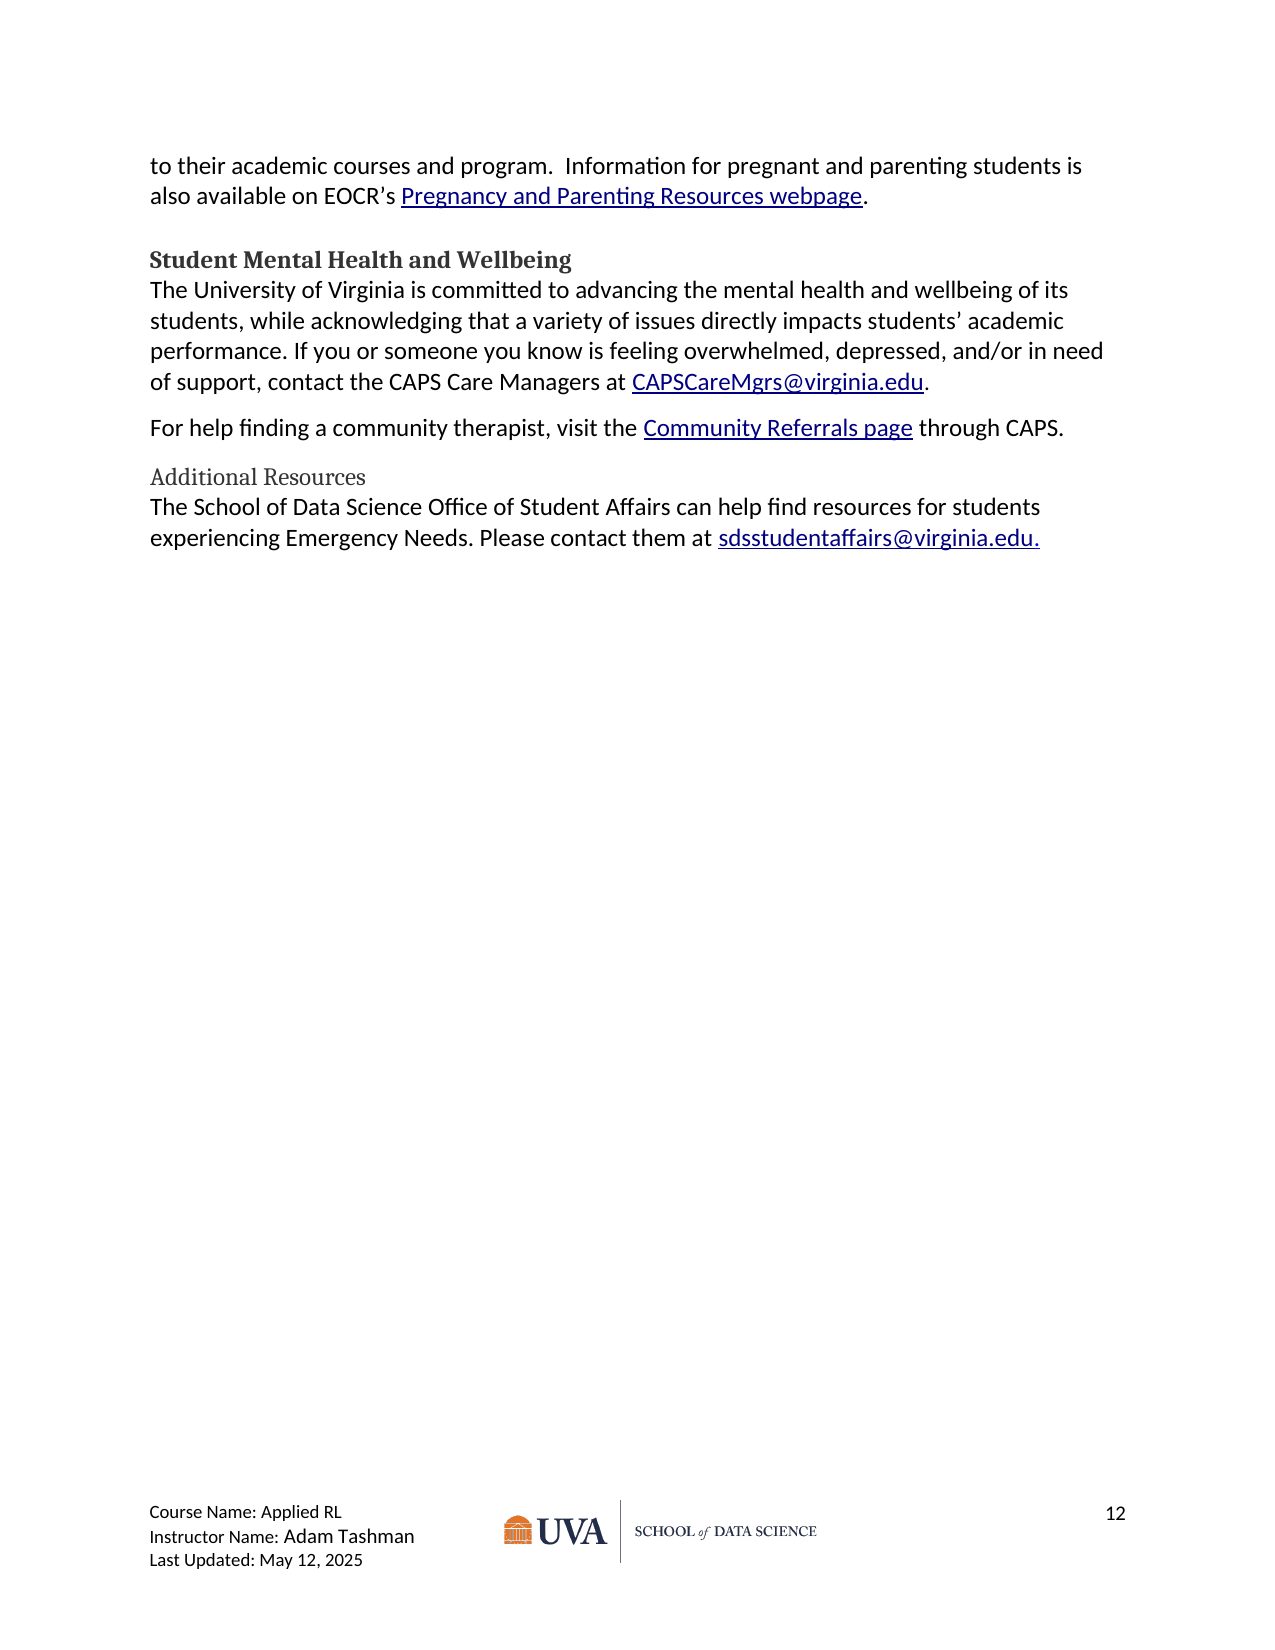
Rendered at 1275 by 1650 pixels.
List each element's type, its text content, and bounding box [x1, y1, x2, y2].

picture [504, 1500, 817, 1563]
text The School of Data Science Office of Student Affairs can help find resources for students experiencing Emergency Needs. Please contact them at sdsstudentaffairs@virginia.edu. [150, 491, 1125, 552]
subtitle Additional Resources [150, 462, 1125, 491]
text For help finding a community therapist, visit the Community Referrals page through CAPS. [150, 412, 1125, 443]
subtitle Student Mental Health and Wellbeing [150, 246, 1125, 274]
text to their academic courses and program. Information for pregnant and parenting students is also available on EOCR’s Pregnancy and Parenting Resources webpage. [150, 150, 1125, 211]
text The University of Virginia is committed to advancing the mental health and wellbeing of its students, while acknowledging that a variety of issues directly impacts students’ academic performance. If you or someone you know is feeling overwhelmed, depressed, and/or in need of support, contact the CAPS Care Managers at CAPSCareMgrs@virginia.edu. [150, 274, 1125, 397]
